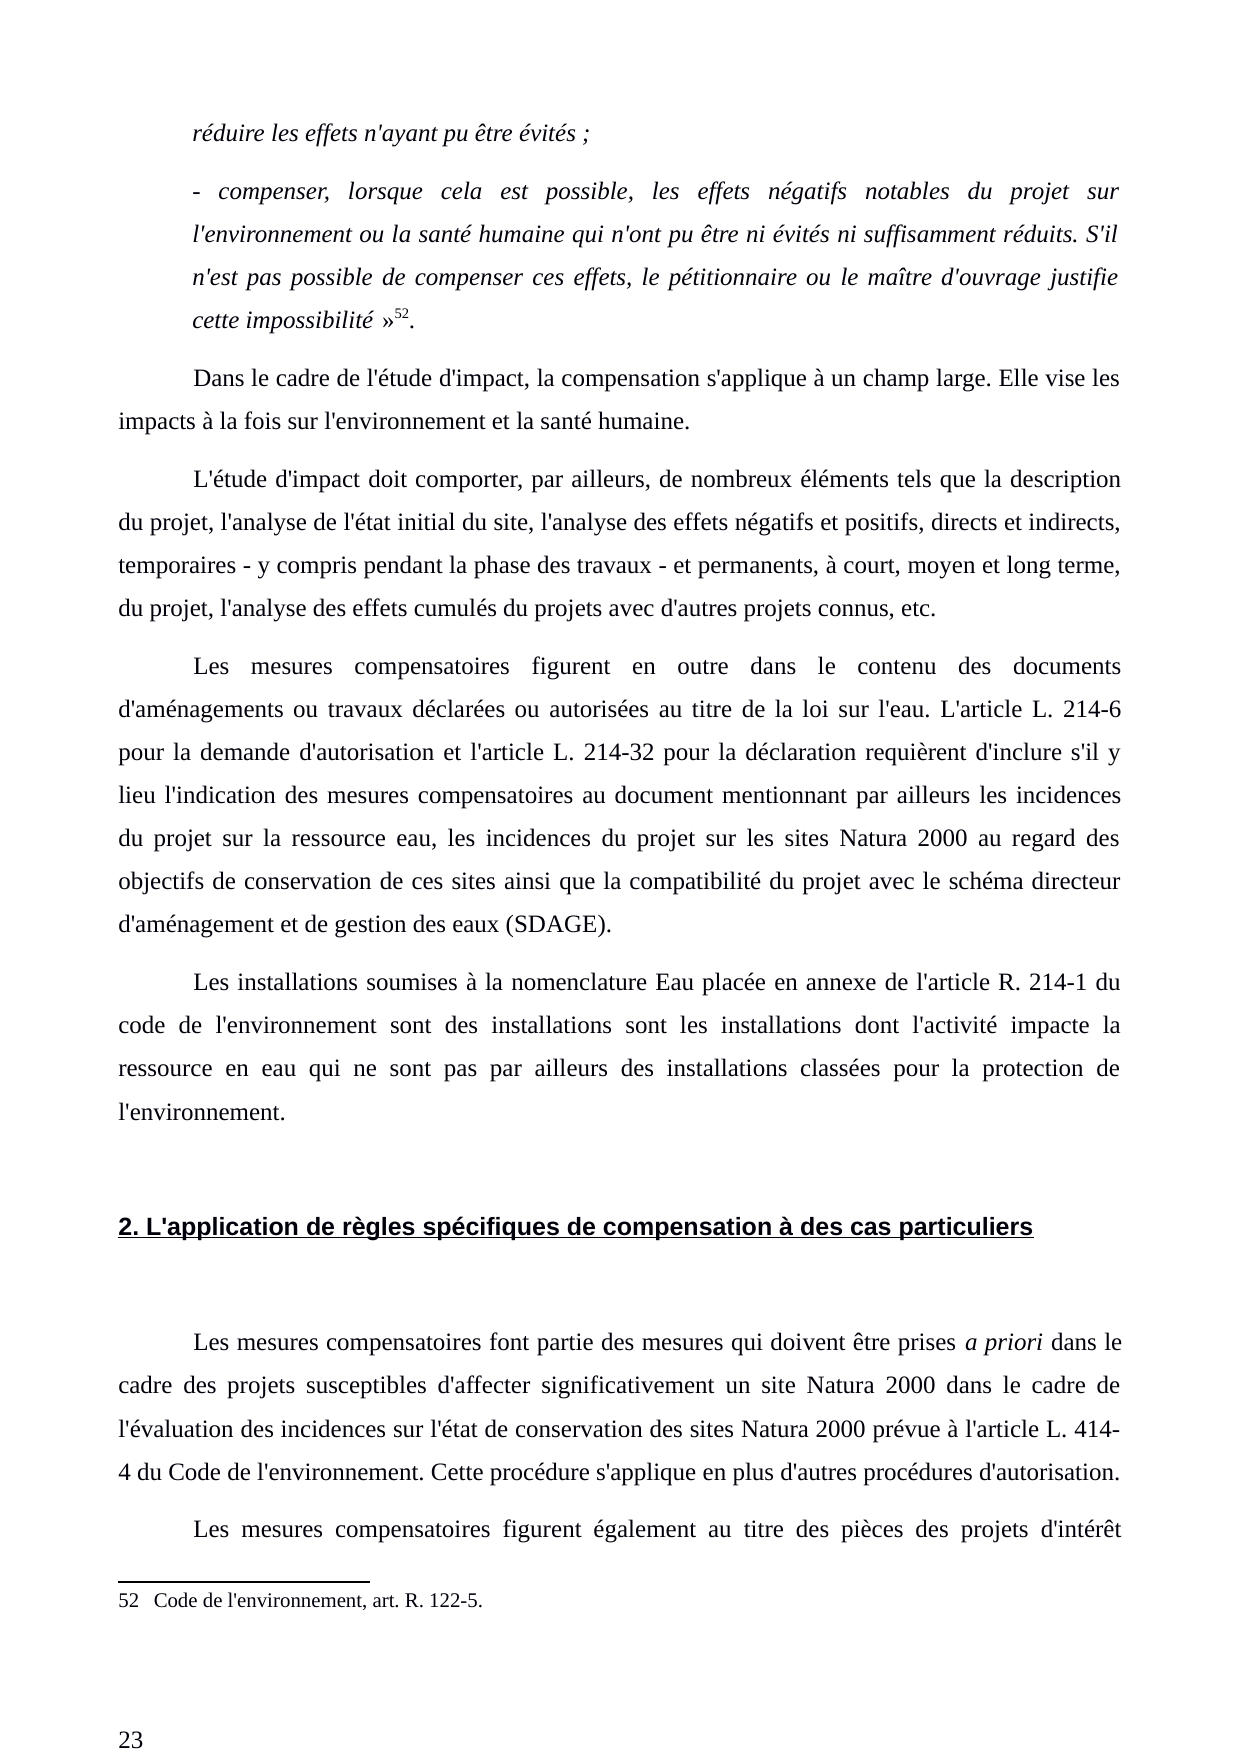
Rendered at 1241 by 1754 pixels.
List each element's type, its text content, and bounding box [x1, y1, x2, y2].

text Les installations soumises à la nomenclature Eau placée en annexe de l'article R. 214-1 du code de l'environnement sont des installations sont les installations dont l'activité impacte la ressource en eau qui ne sont pas par ailleurs des installations classées pour la protection de l'environnement. [118, 967, 1122, 1125]
text 2. L'application de règles spécifiques de compensation à des cas particuliers [118, 1212, 1122, 1241]
text réduire les effets n'ayant pu être évités ; [192, 118, 1122, 147]
text Dans le cadre de l'étude d'impact, la compensation s'applique à un champ large. Elle vise les impacts à la fois sur l'environnement et la santé humaine. [118, 363, 1122, 435]
text - compenser, lorsque cela est possible, les effets négatifs notables du projet sur l'environnement ou la santé humaine qui n'ont pu être ni évités ni suffisamment réduits. S'il n'est pas possible de compenser ces effets, le pétitionnaire ou le maître d'ouvrage justifie cette impossibilité ». [192, 176, 1122, 334]
text Code de l'environnement, art. R. 122-5. [118, 1588, 1122, 1612]
text Les mesures compensatoires font partie des mesures qui doivent être prises a priori dans le cadre des projets susceptibles d'affecter significativement un site Natura 2000 dans le cadre de l'évaluation des incidences sur l'état de conservation des sites Natura 2000 prévue à l'article L. 414-4 du Code de l'environnement. Cette procédure s'applique en plus d'autres procédures d'autorisation. [118, 1327, 1122, 1486]
text Les mesures compensatoires figurent en outre dans le contenu des documents d'aménagements ou travaux déclarées ou autorisées au titre de la loi sur l'eau. L'article L. 214-6 pour la demande d'autorisation et l'article L. 214-32 pour la déclaration requièrent d'inclure s'il y lieu l'indication des mesures compensatoires au document mentionnant par ailleurs les incidences du projet sur la ressource eau, les incidences du projet sur les sites Natura 2000 au regard des objectifs de conservation de ces sites ainsi que la compatibilité du projet avec le schéma directeur d'aménagement et de gestion des eaux (SDAGE). [118, 651, 1122, 938]
text L'étude d'impact doit comporter, par ailleurs, de nombreux éléments tels que la description du projet, l'analyse de l'état initial du site, l'analyse des effets négatifs et positifs, directs et indirects, temporaires - y compris pendant la phase des travaux - et permanents, à court, moyen et long terme, du projet, l'analyse des effets cumulés du projets avec d'autres projets connus, etc. [118, 464, 1122, 622]
text Les mesures compensatoires figurent également au titre des pièces des projets d'intérêt [118, 1514, 1122, 1543]
